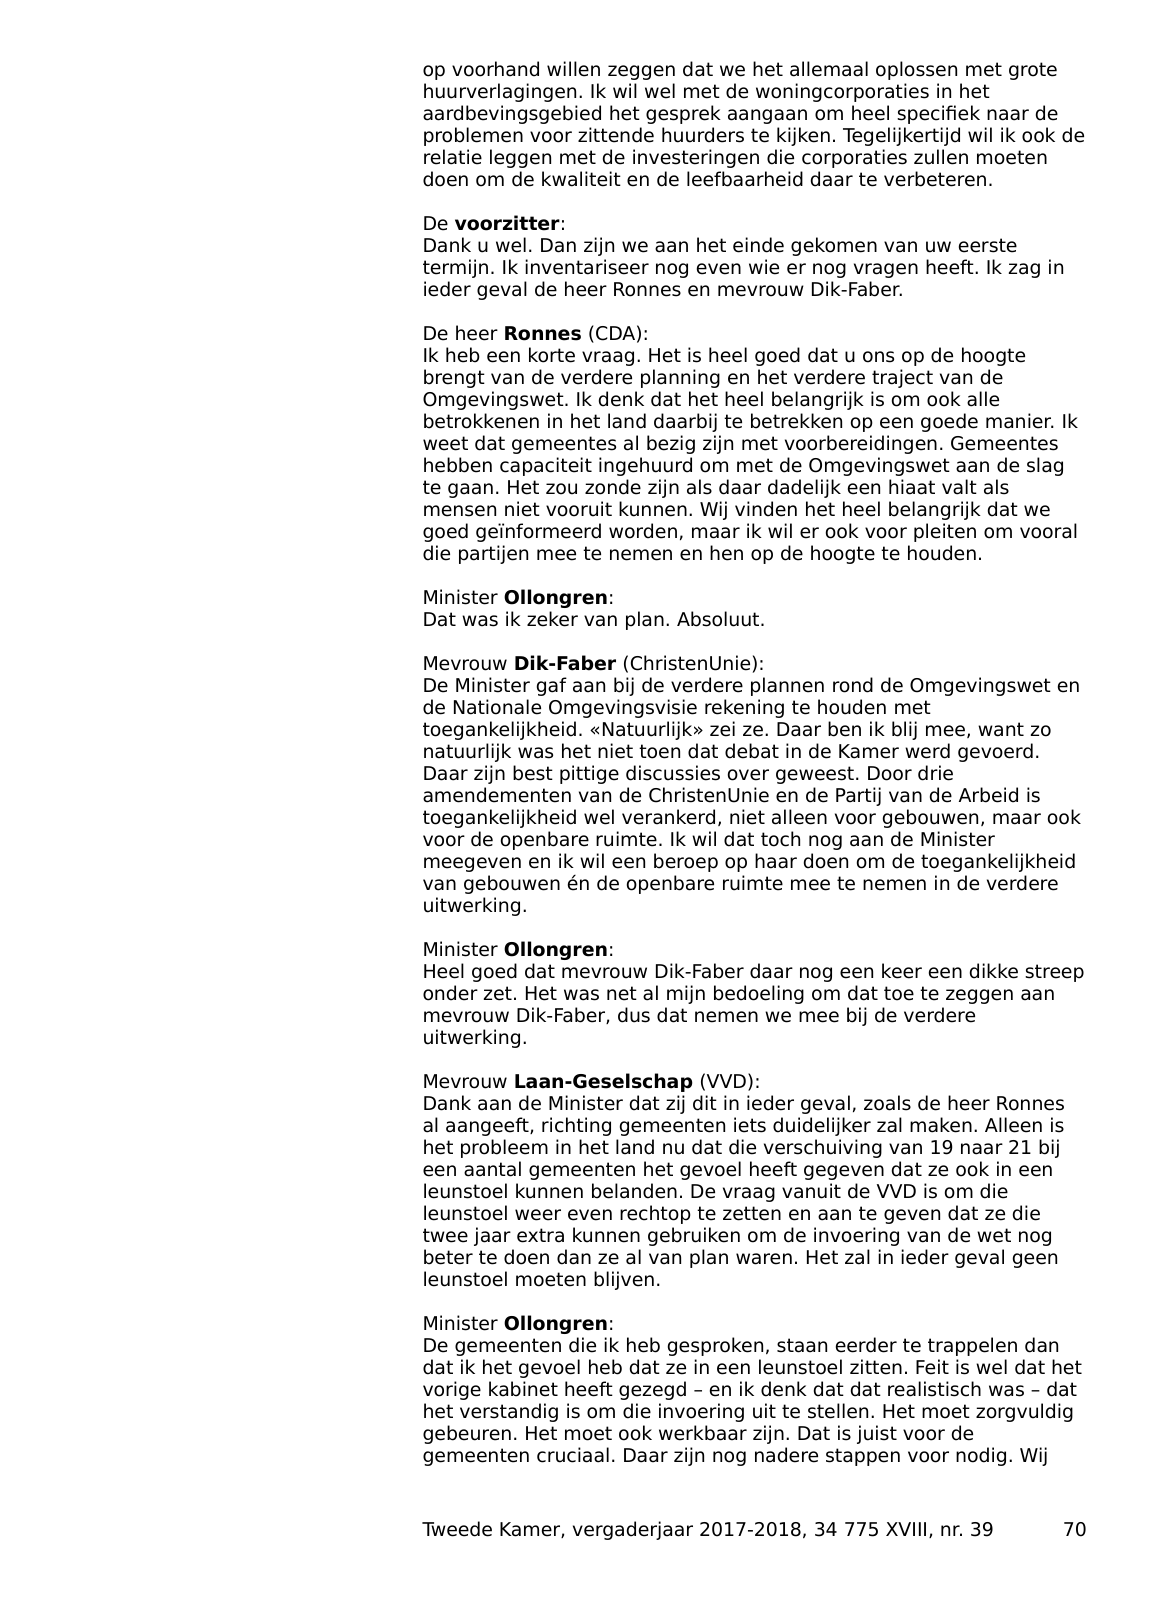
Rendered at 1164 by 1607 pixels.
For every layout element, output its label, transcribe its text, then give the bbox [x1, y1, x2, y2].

text Dank u wel. Dan zijn we aan het einde gekomen van uw eerste termijn. Ik inventariseer nog even wie er nog vragen heeft. Ik zag in ieder geval de heer Ronnes en mevrouw Dik-Faber. [422, 235, 1087, 301]
text Ik heb een korte vraag. Het is heel goed dat u ons op de hoogte brengt van de verdere planning en het verdere traject van de Omgevingswet. Ik denk dat het heel belangrijk is om ook alle betrokkenen in het land daarbij te betrekken op een goede manier. Ik weet dat gemeentes al bezig zijn met voorbereidingen. Gemeentes hebben capaciteit ingehuurd om met de Omgevingswet aan de slag te gaan. Het zou zonde zijn als daar dadelijk een hiaat valt als mensen niet vooruit kunnen. Wij vinden het heel belangrijk dat we goed geïnformeerd worden, maar ik wil er ook voor pleiten om vooral die partijen mee te nemen en hen op de hoogte te houden. [422, 345, 1087, 565]
text Mevrouw Laan-Geselschap (VVD): [422, 1071, 1087, 1093]
text Heel goed dat mevrouw Dik-Faber daar nog een keer een dikke streep onder zet. Het was net al mijn bedoeling om dat toe te zeggen aan mevrouw Dik-Faber, dus dat nemen we mee bij de verdere uitwerking. [422, 961, 1087, 1049]
text Minister Ollongren: [422, 1313, 1087, 1335]
text op voorhand willen zeggen dat we het allemaal oplossen met grote huurverlagingen. Ik wil wel met de woningcorporaties in het aardbevingsgebied het gesprek aangaan om heel specifiek naar de problemen voor zittende huurders te kijken. Tegelijkertijd wil ik ook de relatie leggen met de investeringen die corporaties zullen moeten doen om de kwaliteit en de leefbaarheid daar te verbeteren. [422, 59, 1087, 191]
text De gemeenten die ik heb gesproken, staan eerder te trappelen dan dat ik het gevoel heb dat ze in een leunstoel zitten. Feit is wel dat het vorige kabinet heeft gezegd – en ik denk dat dat realistisch was – dat het verstandig is om die invoering uit te stellen. Het moet zorgvuldig gebeuren. Het moet ook werkbaar zijn. Dat is juist voor de gemeenten cruciaal. Daar zijn nog nadere stappen voor nodig. Wij [422, 1335, 1087, 1467]
text Mevrouw Dik-Faber (ChristenUnie): [422, 653, 1087, 675]
text De heer Ronnes (CDA): [422, 323, 1087, 345]
text De voorzitter: [422, 213, 1087, 235]
text Dat was ik zeker van plan. Absoluut. [422, 609, 1087, 631]
text Minister Ollongren: [422, 587, 1087, 609]
text De Minister gaf aan bij de verdere plannen rond de Omgevingswet en de Nationale Omgevingsvisie rekening te houden met toegankelijkheid. «Natuurlijk» zei ze. Daar ben ik blij mee, want zo natuurlijk was het niet toen dat debat in de Kamer werd gevoerd. Daar zijn best pittige discussies over geweest. Door drie amendementen van de ChristenUnie en de Partij van de Arbeid is toegankelijkheid wel verankerd, niet alleen voor gebouwen, maar ook voor de openbare ruimte. Ik wil dat toch nog aan de Minister meegeven en ik wil een beroep op haar doen om de toegankelijkheid van gebouwen én de openbare ruimte mee te nemen in de verdere uitwerking. [422, 675, 1087, 917]
text Minister Ollongren: [422, 939, 1087, 961]
text Dank aan de Minister dat zij dit in ieder geval, zoals de heer Ronnes al aangeeft, richting gemeenten iets duidelijker zal maken. Alleen is het probleem in het land nu dat die verschuiving van 19 naar 21 bij een aantal gemeenten het gevoel heeft gegeven dat ze ook in een leunstoel kunnen belanden. De vraag vanuit de VVD is om die leunstoel weer even rechtop te zetten en aan te geven dat ze die twee jaar extra kunnen gebruiken om de invoering van de wet nog beter te doen dan ze al van plan waren. Het zal in ieder geval geen leunstoel moeten blijven. [422, 1093, 1087, 1291]
